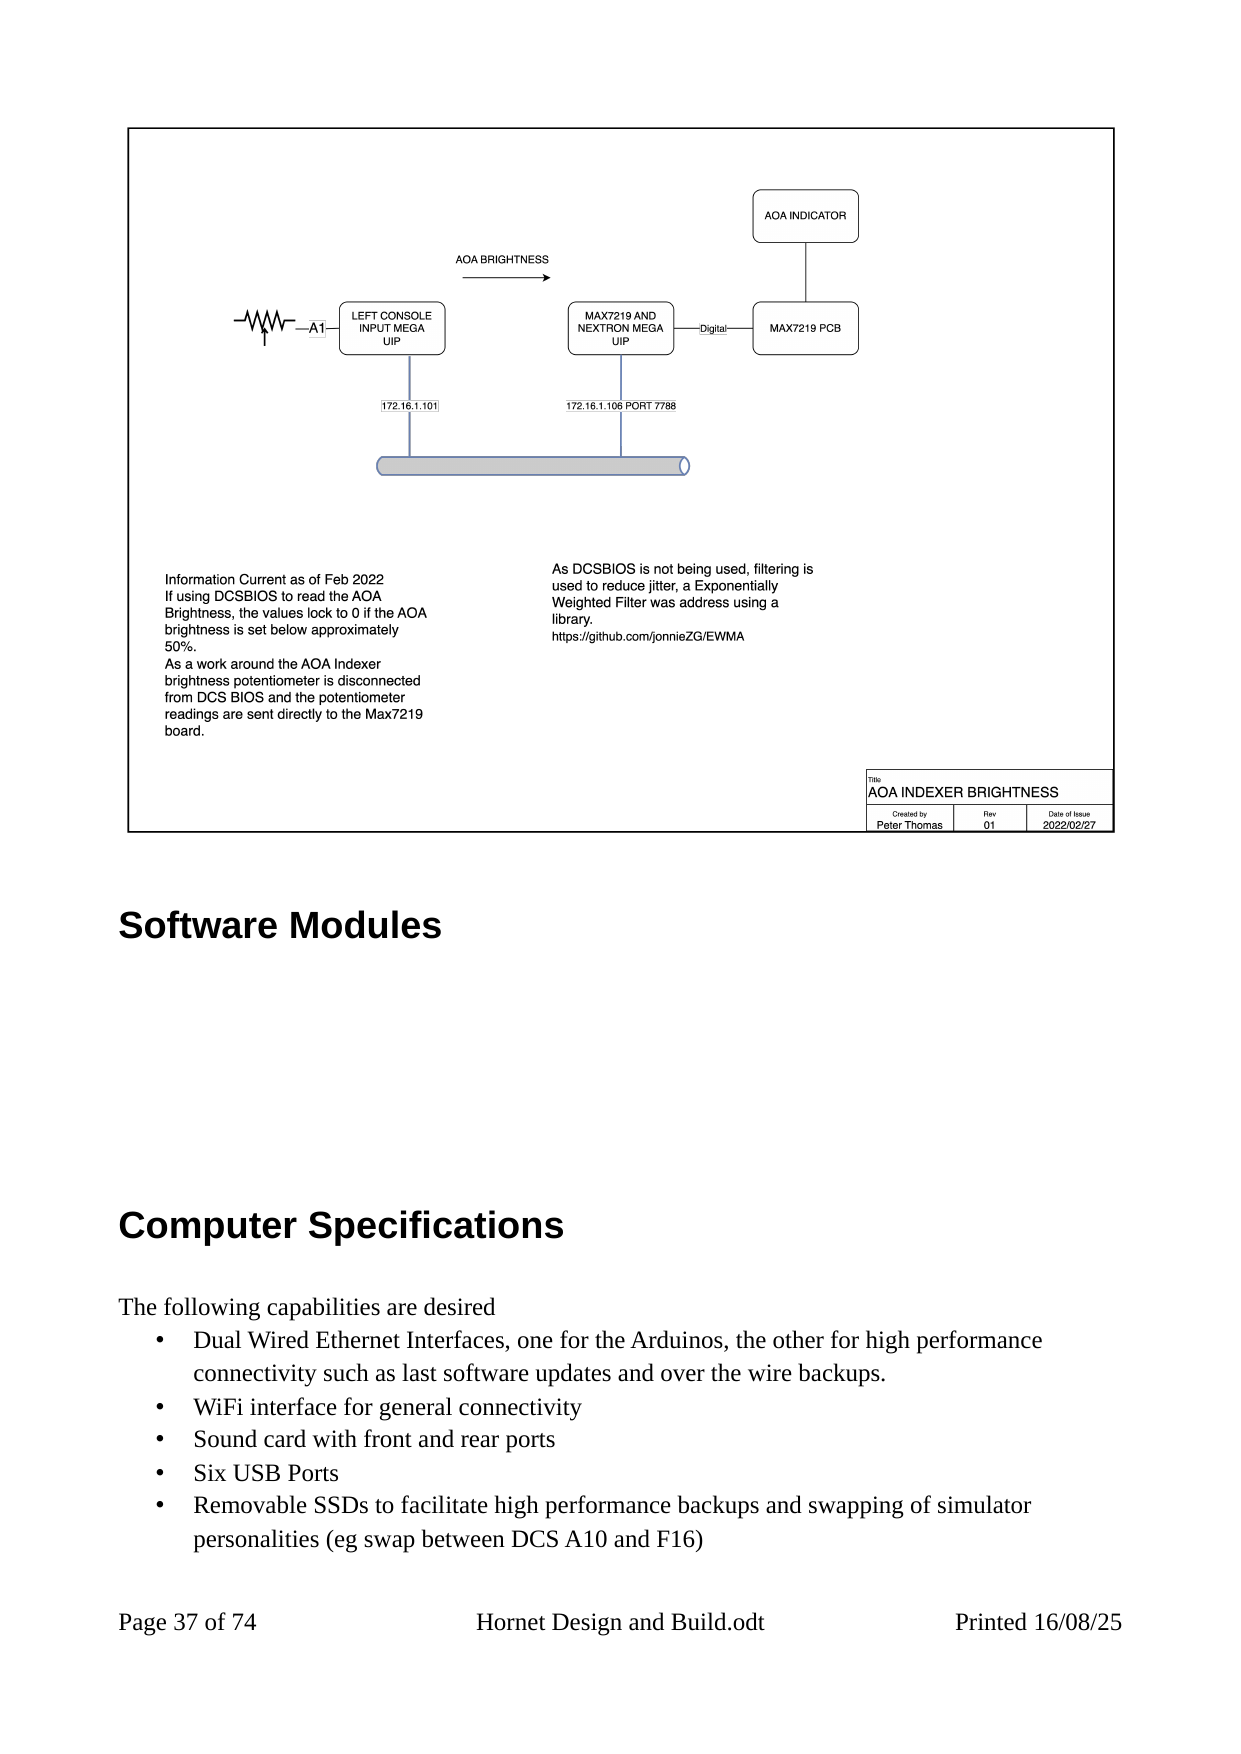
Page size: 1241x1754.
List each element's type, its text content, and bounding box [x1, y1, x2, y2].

list Removable SSDs to facilitate high performance backups and swapping of simulator personalities (eg swap between DCS A10 and F16) [156, 1491, 1122, 1552]
subtitle Computer Specifications [118, 1203, 1122, 1247]
subtitle Software Modules [118, 903, 1122, 947]
list WiFi interface for general connectivity [156, 1392, 1122, 1420]
list Dual Wired Ethernet Interfaces, one for the Arduinos, the other for high performance connectivity such as last software updates and over the wire backups. [156, 1326, 1122, 1387]
list Six USB Ports [156, 1458, 1122, 1486]
list Sound card with front and rear ports [156, 1424, 1122, 1453]
picture [118, 118, 1123, 841]
text The following capabilities are desired [118, 1292, 1122, 1321]
